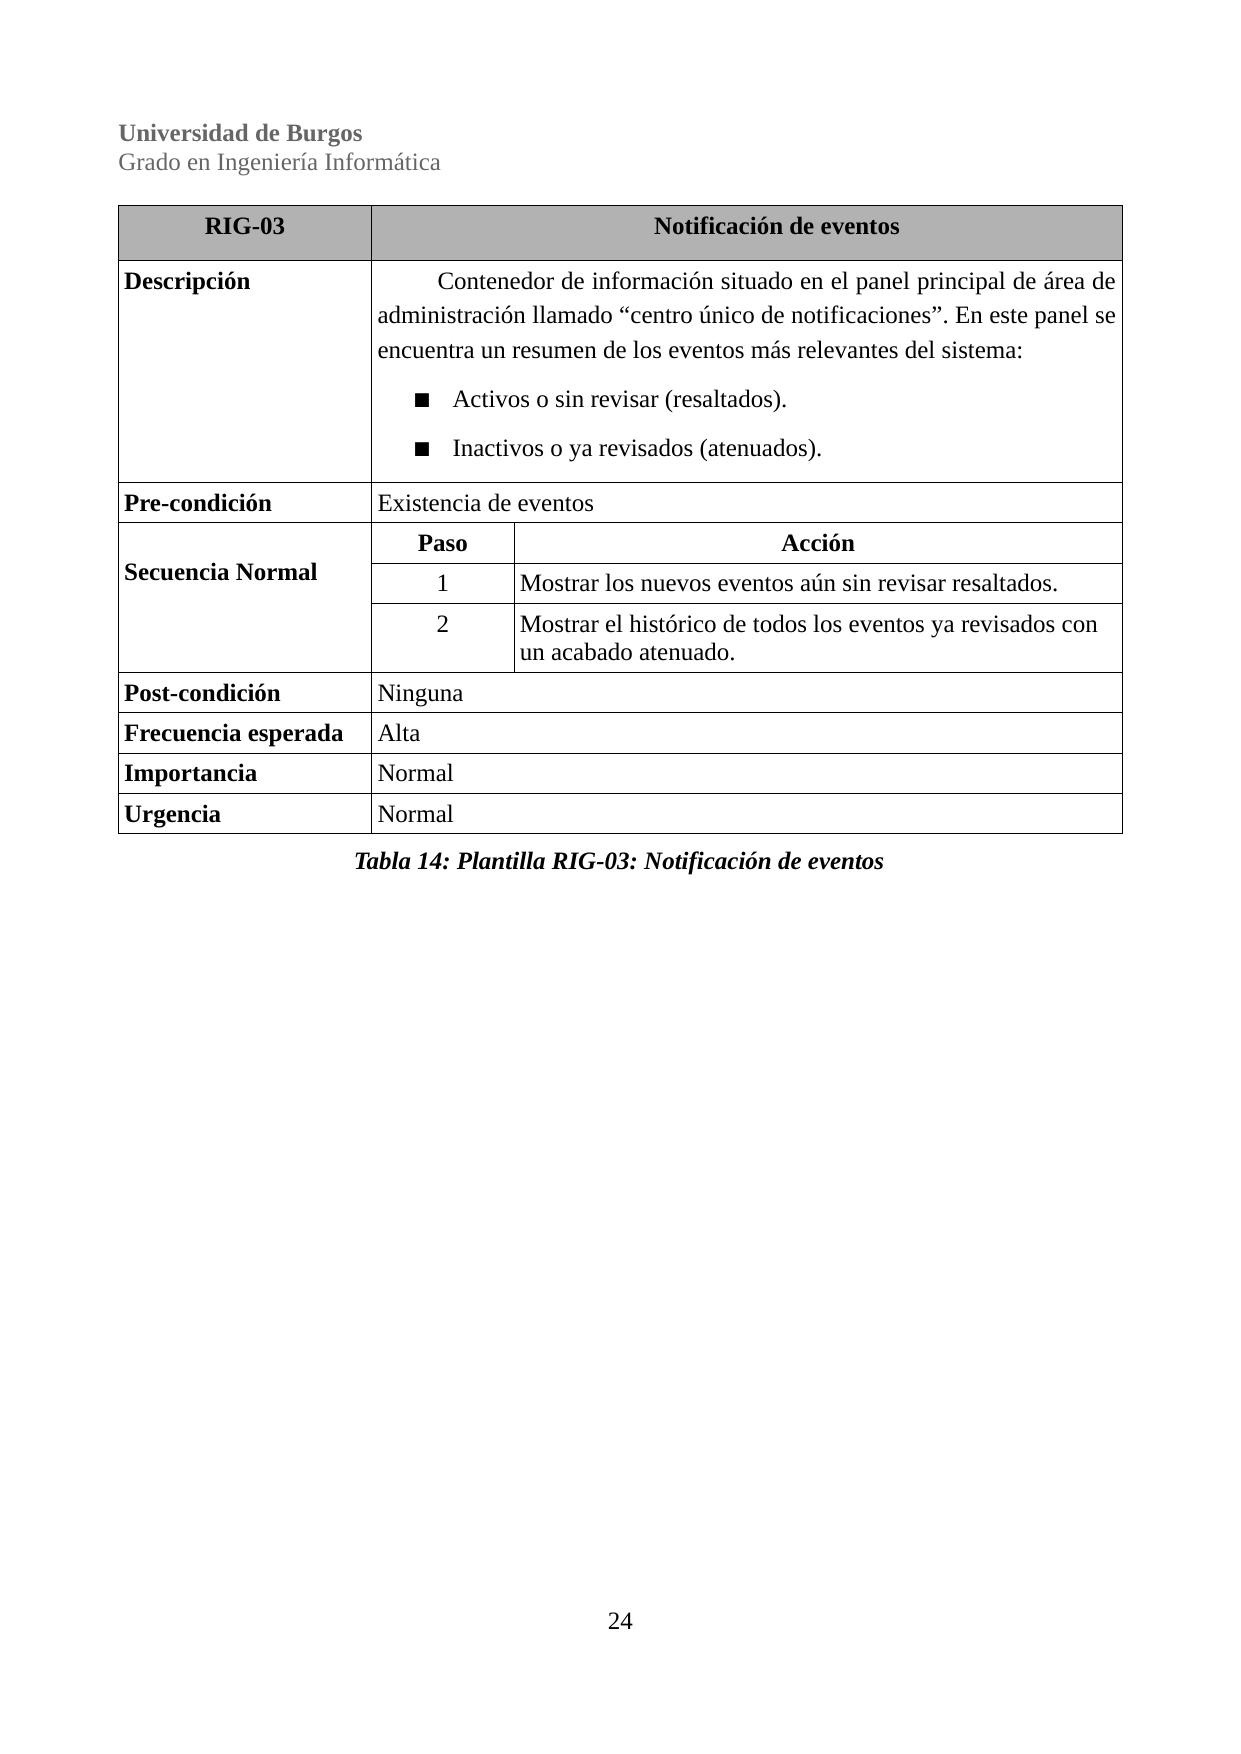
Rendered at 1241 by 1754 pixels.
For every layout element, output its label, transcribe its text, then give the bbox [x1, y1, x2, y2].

table_cell Alta [372, 713, 1122, 753]
table_cell Mostrar los nuevos eventos aún sin revisar resaltados. [515, 564, 1122, 603]
table_cell Urgencia [119, 794, 371, 833]
table_cell Normal [372, 794, 1122, 833]
table_cell Importancia [119, 754, 371, 793]
table_cell Acción [515, 523, 1122, 563]
table_cell Ninguna [372, 673, 1122, 712]
table_cell Contenedor de información situado en el panel principal de área de administración llamado “centro único de notificaciones”. En este panel se encuentra un resumen de los eventos más relevantes del sistema: Activos o sin revisar (resaltados). Inactivos o ya revisados (atenuados). [372, 261, 1122, 482]
table_cell Post-condición [119, 673, 371, 712]
table_cell Paso [372, 523, 514, 563]
table_cell 2 [372, 604, 514, 672]
table_cell Frecuencia esperada [119, 713, 371, 753]
table_cell Normal [372, 754, 1122, 793]
table_cell 1 [372, 564, 514, 603]
text Tabla 14: Plantilla RIG-03: Notificación de eventos [118, 846, 1122, 874]
table_cell Pre-condición [119, 483, 371, 522]
table_cell Existencia de eventos [372, 483, 1122, 522]
table_cell Secuencia Normal [119, 523, 371, 672]
table_cell Descripción [119, 261, 371, 482]
table_header Notificación de eventos [372, 206, 1122, 260]
table_header RIG-03 [119, 206, 371, 260]
table_cell Mostrar el histórico de todos los eventos ya revisados con un acabado atenuado. [515, 604, 1122, 672]
